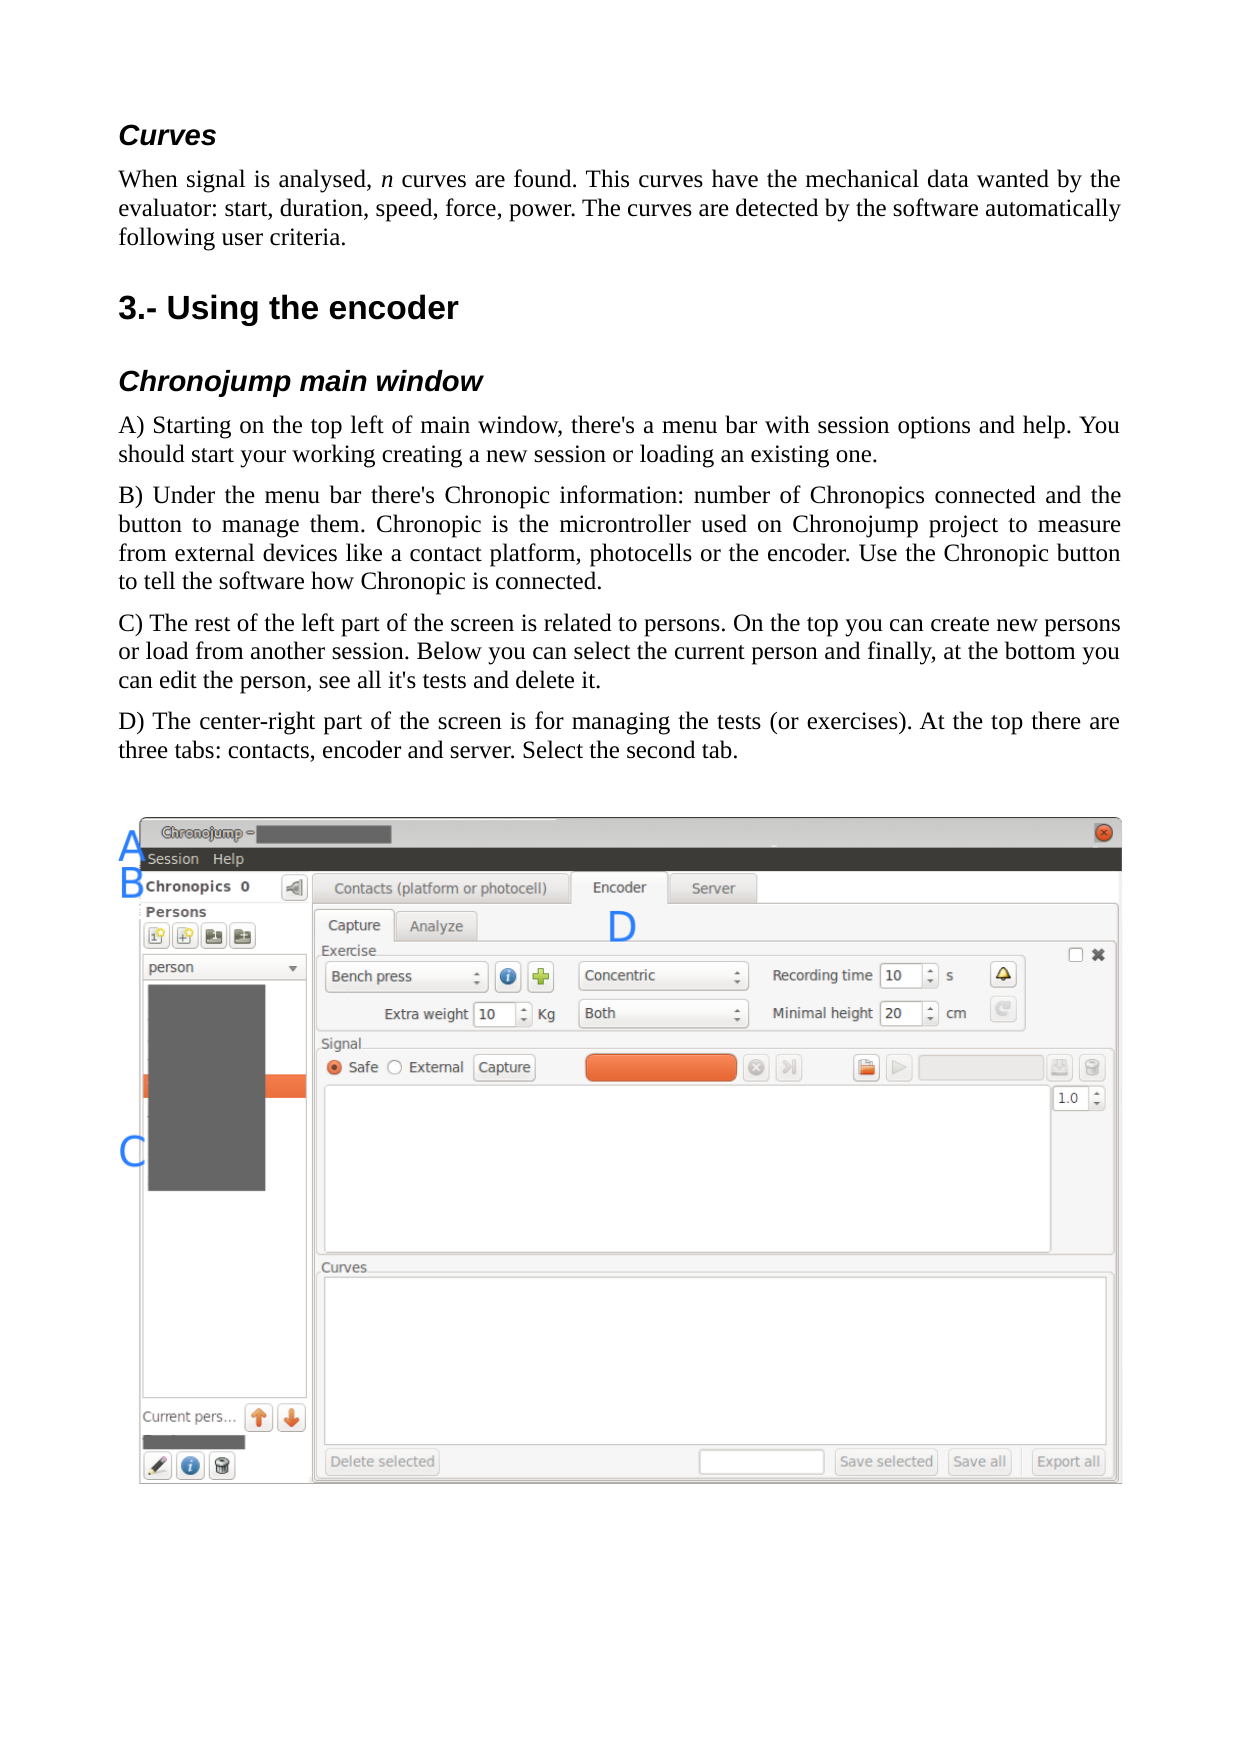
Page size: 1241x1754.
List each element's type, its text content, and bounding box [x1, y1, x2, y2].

text When signal is analysed, n curves are found. This curves have the mechanical data wanted by the evaluator: start, duration, speed, force, power. The curves are detected by the software automatically following user criteria. [118, 164, 1122, 250]
picture [118, 817, 1123, 1484]
text A) Starting on the top left of main window, there's a menu bar with session options and help. You should start your working creating a new session or loading an existing one. [118, 410, 1122, 468]
text C) The rest of the left part of the screen is related to persons. On the top you can create new persons or load from another session. Below you can select the current person and finally, at the bottom you can edit the person, see all it's tests and delete it. [118, 608, 1122, 694]
subtitle 3.- Using the encoder [118, 288, 1122, 327]
text D) The center-right part of the screen is for managing the tests (or exercises). At the top there are three tabs: contacts, encoder and server. Select the second tab. [118, 706, 1122, 764]
subtitle Curves [118, 118, 1122, 152]
text B) Under the menu bar there's Chronopic information: number of Chronopics connected and the button to manage them. Chronopic is the microntroller used on Chronojump project to measure from external devices like a contact platform, photocells or the encoder. Use the Chronopic button to tell the software how Chronopic is connected. [118, 480, 1122, 595]
subtitle Chronojump main window [118, 364, 1122, 398]
